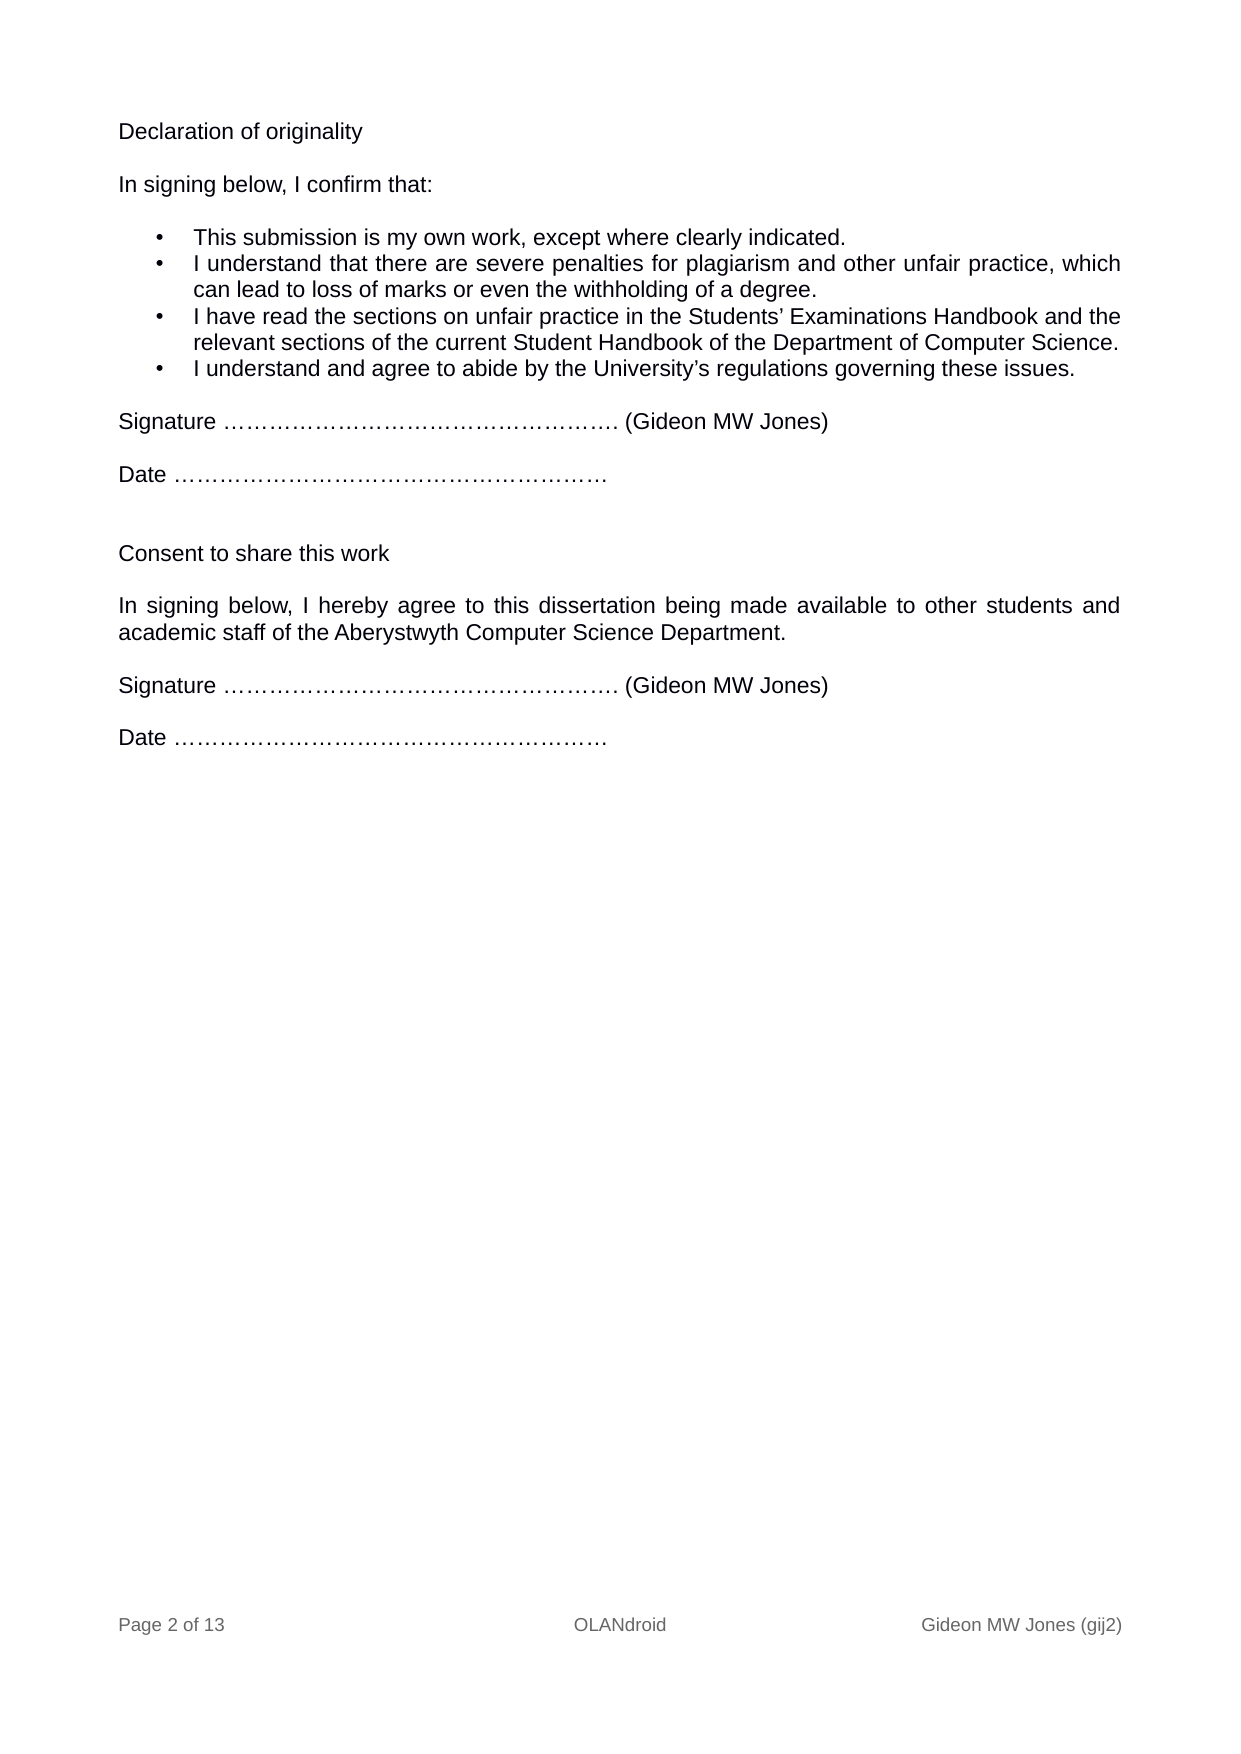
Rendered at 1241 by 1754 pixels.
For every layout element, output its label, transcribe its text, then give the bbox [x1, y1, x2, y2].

text In signing below, I hereby agree to this dissertation being made available to other students and academic staff of the Aberystwyth Computer Science Department. [118, 592, 1122, 645]
text Date ………………………………………………… [118, 461, 1122, 487]
text Date ………………………………………………… [118, 724, 1122, 751]
list I understand that there are severe penalties for plagiarism and other unfair practice, which can lead to loss of marks or even the withholding of a degree. [156, 250, 1122, 303]
text Signature ……………………………………………. (Gideon MW Jones) [118, 672, 1122, 698]
text Consent to share this work [118, 540, 1122, 566]
list I understand and agree to abide by the University’s regulations governing these issues. [156, 355, 1122, 382]
text Declaration of originality [118, 118, 1122, 144]
list This submission is my own work, except where clearly indicated. [156, 223, 1122, 250]
text Signature ……………………………………………. (Gideon MW Jones) [118, 408, 1122, 434]
text In signing below, I confirm that: [118, 171, 1122, 197]
list I have read the sections on unfair practice in the Students’ Examinations Handbook and the relevant sections of the current Student Handbook of the Department of Computer Science. [156, 303, 1122, 355]
